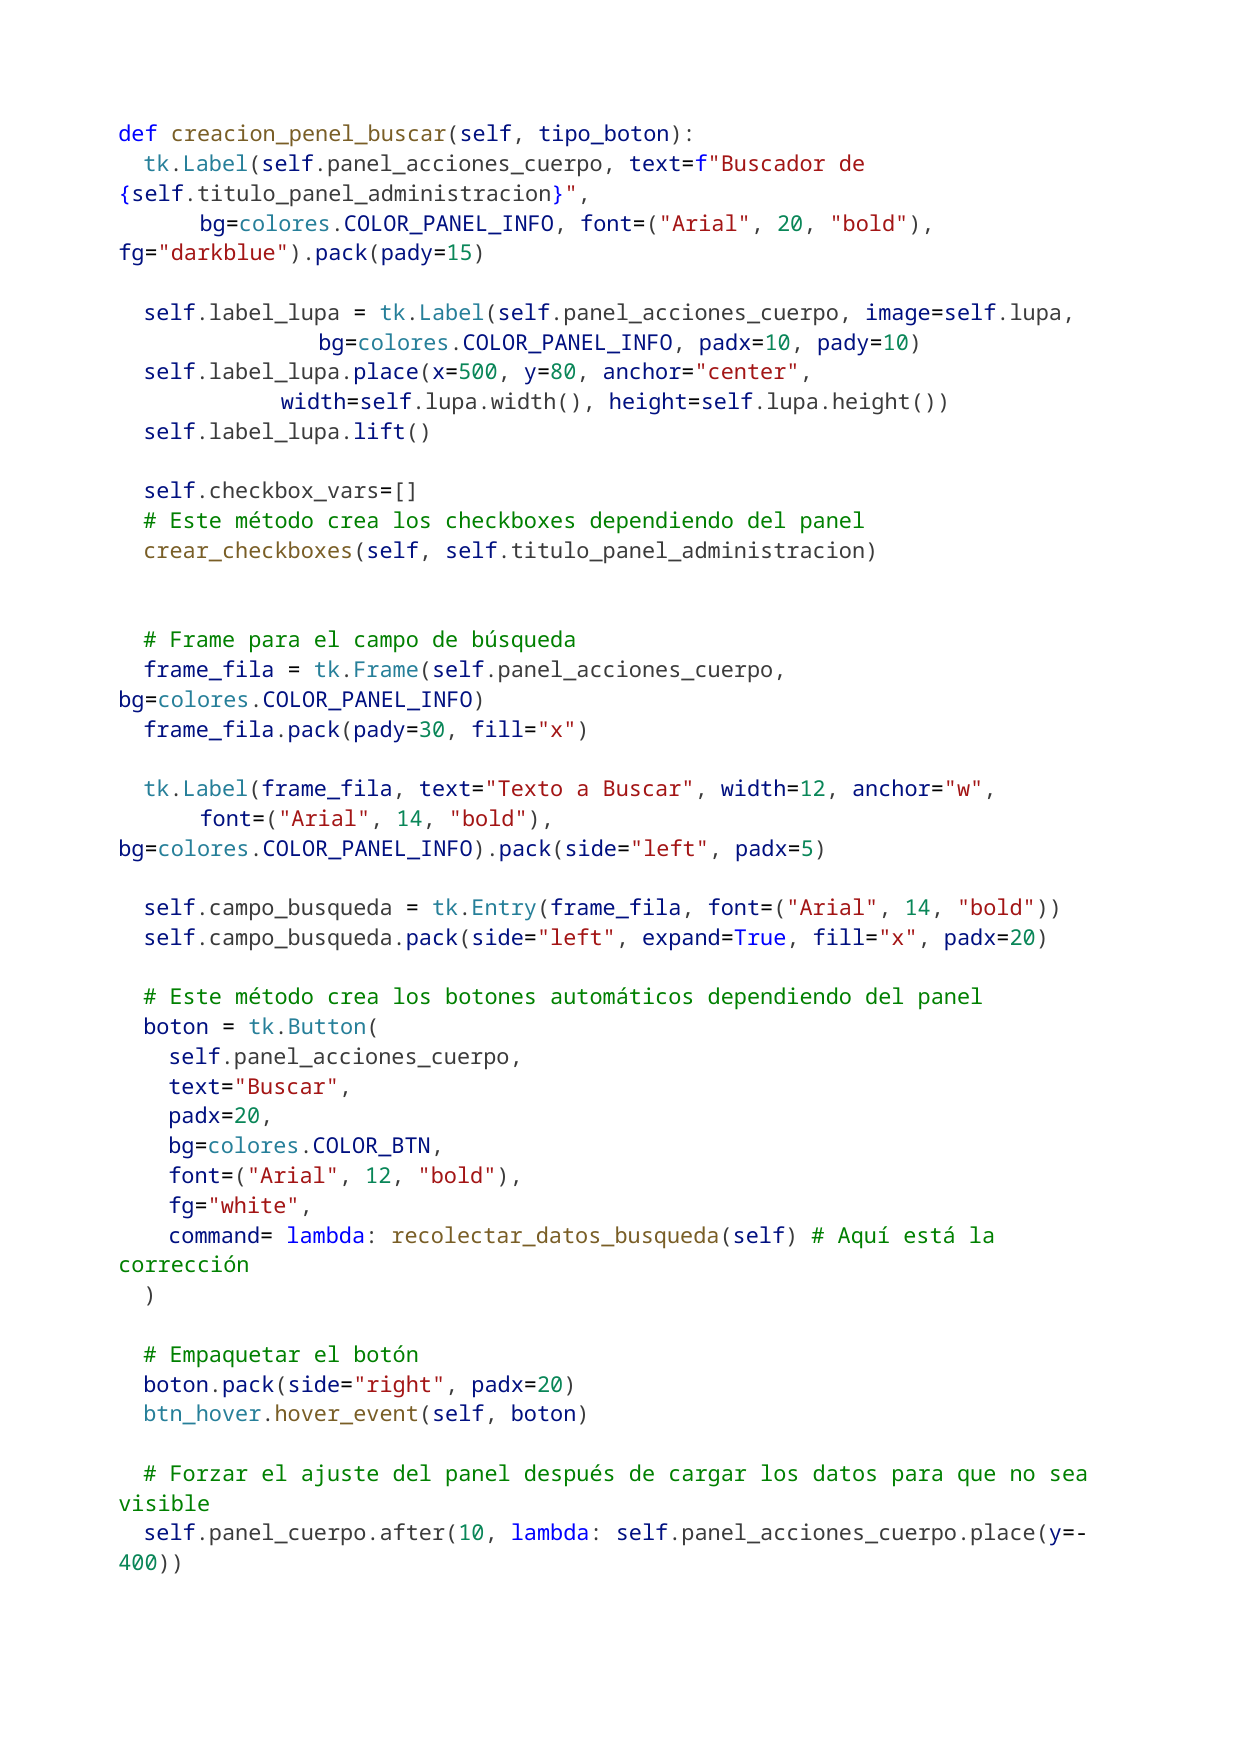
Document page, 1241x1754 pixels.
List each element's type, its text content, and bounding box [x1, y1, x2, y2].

text width=self.lupa.width(), height=self.lupa.height()) [118, 386, 1122, 416]
text self.panel_acciones_cuerpo, [118, 1041, 1122, 1071]
text # Este método crea los checkboxes dependiendo del panel [118, 505, 1122, 535]
text self.label_lupa = tk.Label(self.panel_acciones_cuerpo, image=self.lupa, [118, 297, 1122, 327]
text # Forzar el ajuste del panel después de cargar los datos para que no sea visible [118, 1458, 1122, 1517]
text # Este método crea los botones automáticos dependiendo del panel [118, 981, 1122, 1011]
text font=("Arial", 14, "bold"), bg=colores.COLOR_PANEL_INFO).pack(side="left", padx=5) [118, 803, 1122, 862]
text boton.pack(side="right", padx=20) [118, 1368, 1122, 1398]
text tk.Label(frame_fila, text="Texto a Buscar", width=12, anchor="w", [118, 773, 1122, 803]
text fg="white", [118, 1190, 1122, 1220]
text # Frame para el campo de búsqueda [118, 624, 1122, 654]
text frame_fila = tk.Frame(self.panel_acciones_cuerpo, bg=colores.COLOR_PANEL_INFO) [118, 654, 1122, 713]
text bg=colores.COLOR_BTN, [118, 1130, 1122, 1160]
text ) [118, 1279, 1122, 1309]
text padx=20, [118, 1101, 1122, 1130]
text frame_fila.pack(pady=30, fill="x") [118, 713, 1122, 743]
text bg=colores.COLOR_PANEL_INFO, padx=10, pady=10) [118, 327, 1122, 356]
text self.campo_busqueda = tk.Entry(frame_fila, font=("Arial", 14, "bold")) [118, 892, 1122, 922]
text self.campo_busqueda.pack(side="left", expand=True, fill="x", padx=20) [118, 922, 1122, 952]
text self.label_lupa.place(x=500, y=80, anchor="center", [118, 356, 1122, 386]
text # Empaquetar el botón [118, 1339, 1122, 1368]
text self.panel_cuerpo.after(10, lambda: self.panel_acciones_cuerpo.place(y=-400)) [118, 1517, 1122, 1577]
text font=("Arial", 12, "bold"), [118, 1160, 1122, 1190]
text crear_checkboxes(self, self.titulo_panel_administracion) [118, 535, 1122, 565]
text command= lambda: recolectar_datos_busqueda(self) # Aquí está la corrección [118, 1220, 1122, 1279]
text text="Buscar", [118, 1071, 1122, 1101]
text tk.Label(self.panel_acciones_cuerpo, text=f"Buscador de {self.titulo_panel_administracion}", [118, 148, 1122, 207]
text self.label_lupa.lift() [118, 416, 1122, 446]
text boton = tk.Button( [118, 1011, 1122, 1041]
text btn_hover.hover_event(self, boton) [118, 1398, 1122, 1428]
text self.checkbox_vars=[] [118, 475, 1122, 505]
text def creacion_penel_buscar(self, tipo_boton): [118, 118, 1122, 148]
text bg=colores.COLOR_PANEL_INFO, font=("Arial", 20, "bold"), fg="darkblue").pack(pady=15) [118, 207, 1122, 267]
